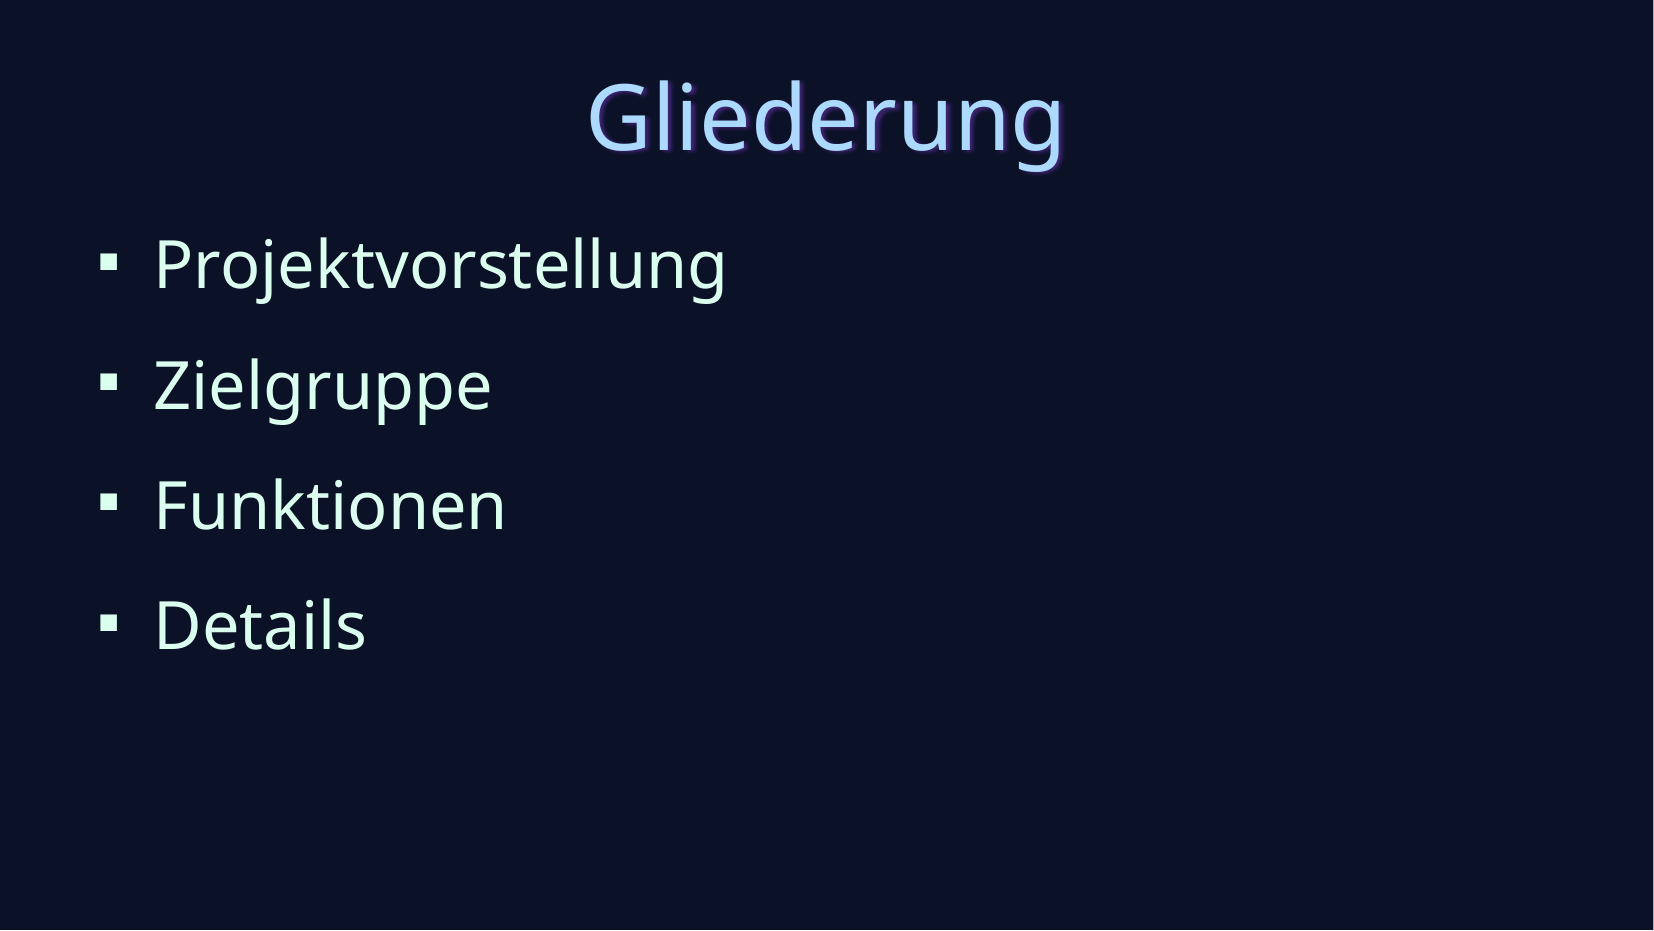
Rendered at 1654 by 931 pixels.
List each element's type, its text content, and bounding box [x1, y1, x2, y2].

title Gliederung [82, 37, 1571, 193]
list Projektvorstellung Zielgruppe Funktionen Details [82, 217, 809, 758]
